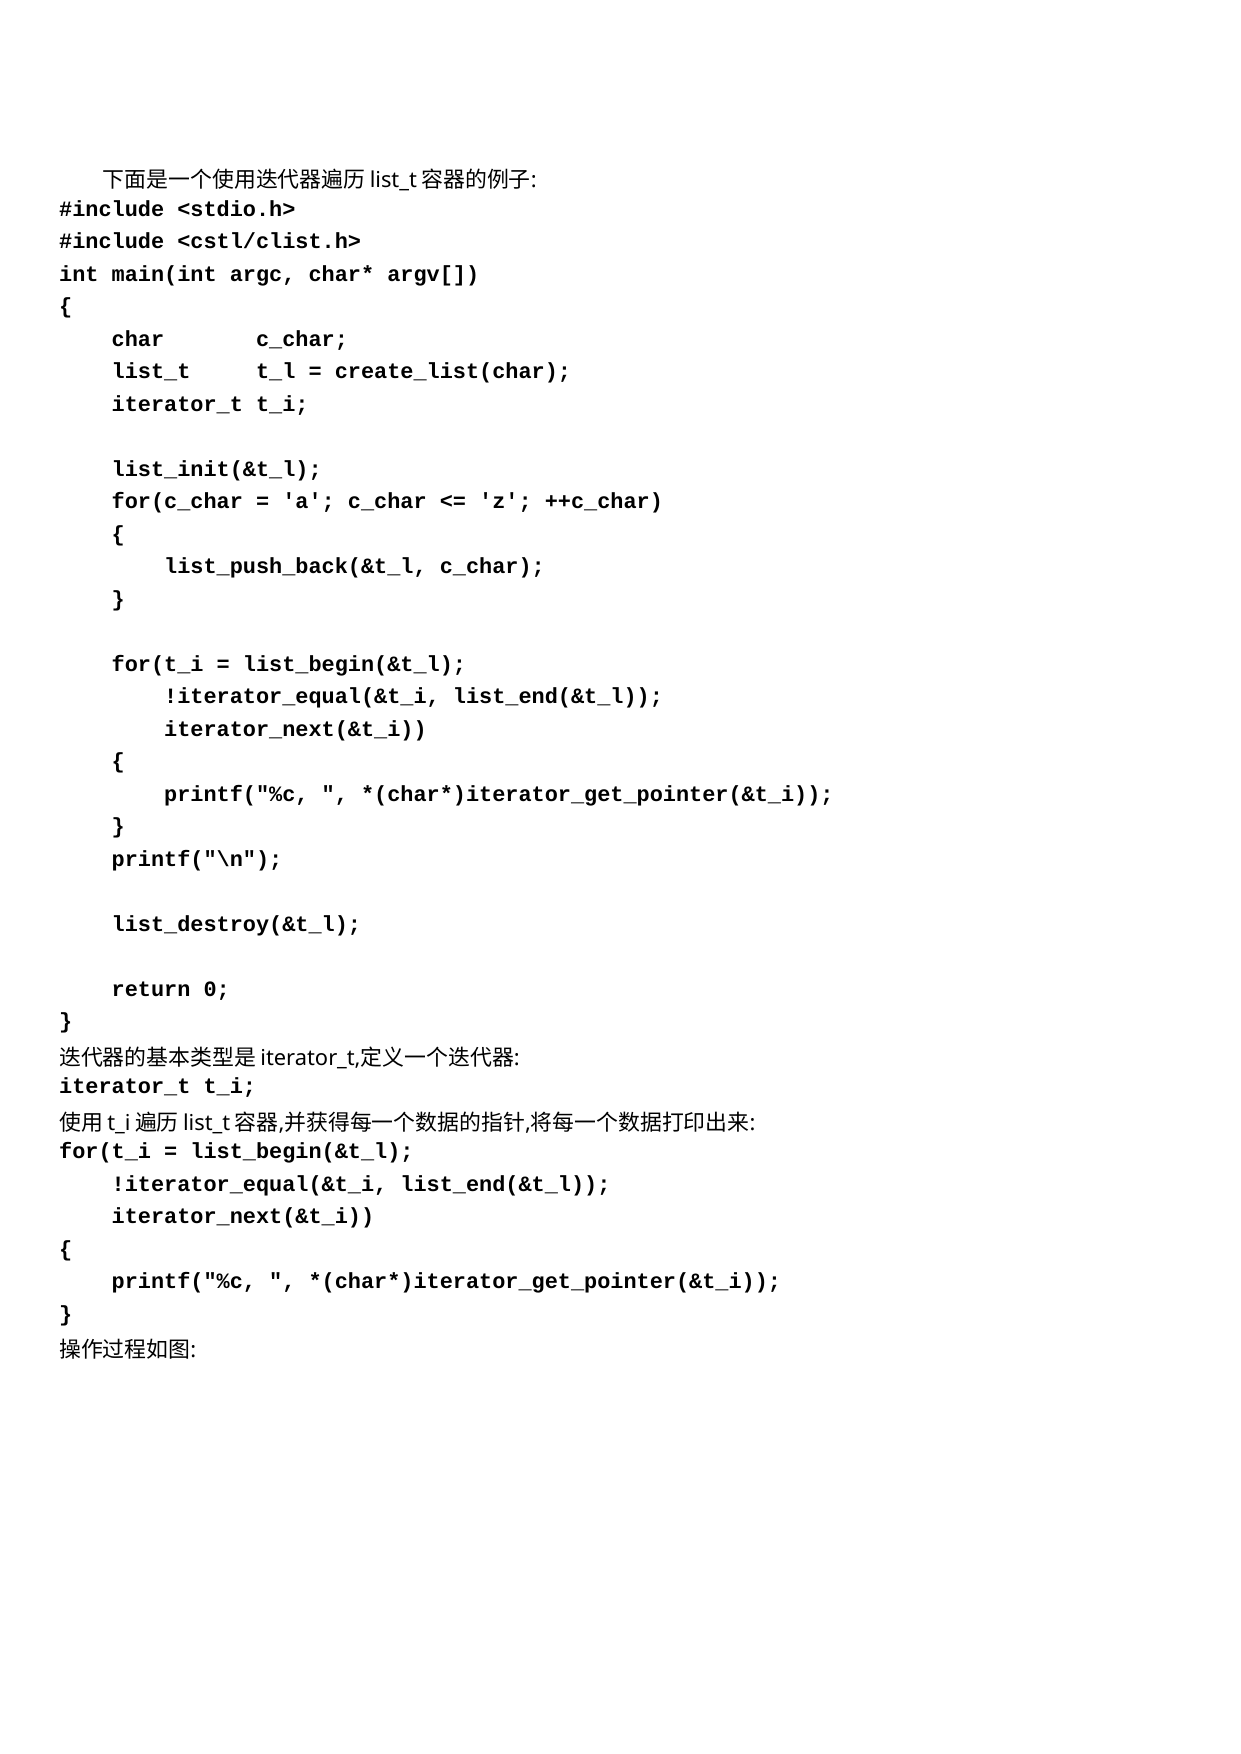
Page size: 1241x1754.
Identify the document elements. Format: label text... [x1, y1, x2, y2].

text for(t_i = list_begin(&t_l); [59, 1137, 1181, 1169]
text list_destroy(&t_l); [59, 909, 1181, 942]
text { [59, 1234, 1181, 1267]
text iterator_t t_i; [59, 1072, 1181, 1104]
text { [59, 747, 1181, 779]
text #include <stdio.h> [59, 194, 1181, 227]
text list_init(&t_l); [59, 454, 1181, 487]
text char c_char; [59, 324, 1181, 357]
text printf("%c, ", *(char*)iterator_get_pointer(&t_i)); [59, 779, 1181, 812]
text for(t_i = list_begin(&t_l); [59, 649, 1181, 682]
text for(c_char = 'a'; c_char <= 'z'; ++c_char) [59, 487, 1181, 519]
text } [59, 1299, 1181, 1332]
text iterator_t t_i; [59, 389, 1181, 422]
text iterator_next(&t_i)) [59, 714, 1181, 747]
text return 0; [59, 974, 1181, 1007]
text list_push_back(&t_l, c_char); [59, 552, 1181, 584]
text printf("%c, ", *(char*)iterator_get_pointer(&t_i)); [59, 1267, 1181, 1299]
text 使用t_i遍历list_t容器,并获得每一个数据的指针,将每一个数据打印出来: [59, 1104, 1181, 1137]
text { [59, 292, 1181, 324]
text #include <cstl/clist.h> [59, 227, 1181, 259]
text } [59, 1007, 1181, 1039]
text iterator_next(&t_i)) [59, 1202, 1181, 1234]
text } [59, 584, 1181, 617]
text int main(int argc, char* argv[]) [59, 259, 1181, 292]
text list_t t_l = create_list(char); [59, 357, 1181, 389]
text 下面是一个使用迭代器遍历list_t容器的例子: [59, 162, 1181, 194]
text 操作过程如图: [59, 1332, 1181, 1364]
text !iterator_equal(&t_i, list_end(&t_l)); [59, 1169, 1181, 1202]
text { [59, 519, 1181, 552]
text !iterator_equal(&t_i, list_end(&t_l)); [59, 682, 1181, 714]
text 迭代器的基本类型是iterator_t,定义一个迭代器: [59, 1039, 1181, 1072]
text printf("\n"); [59, 844, 1181, 877]
text } [59, 812, 1181, 844]
